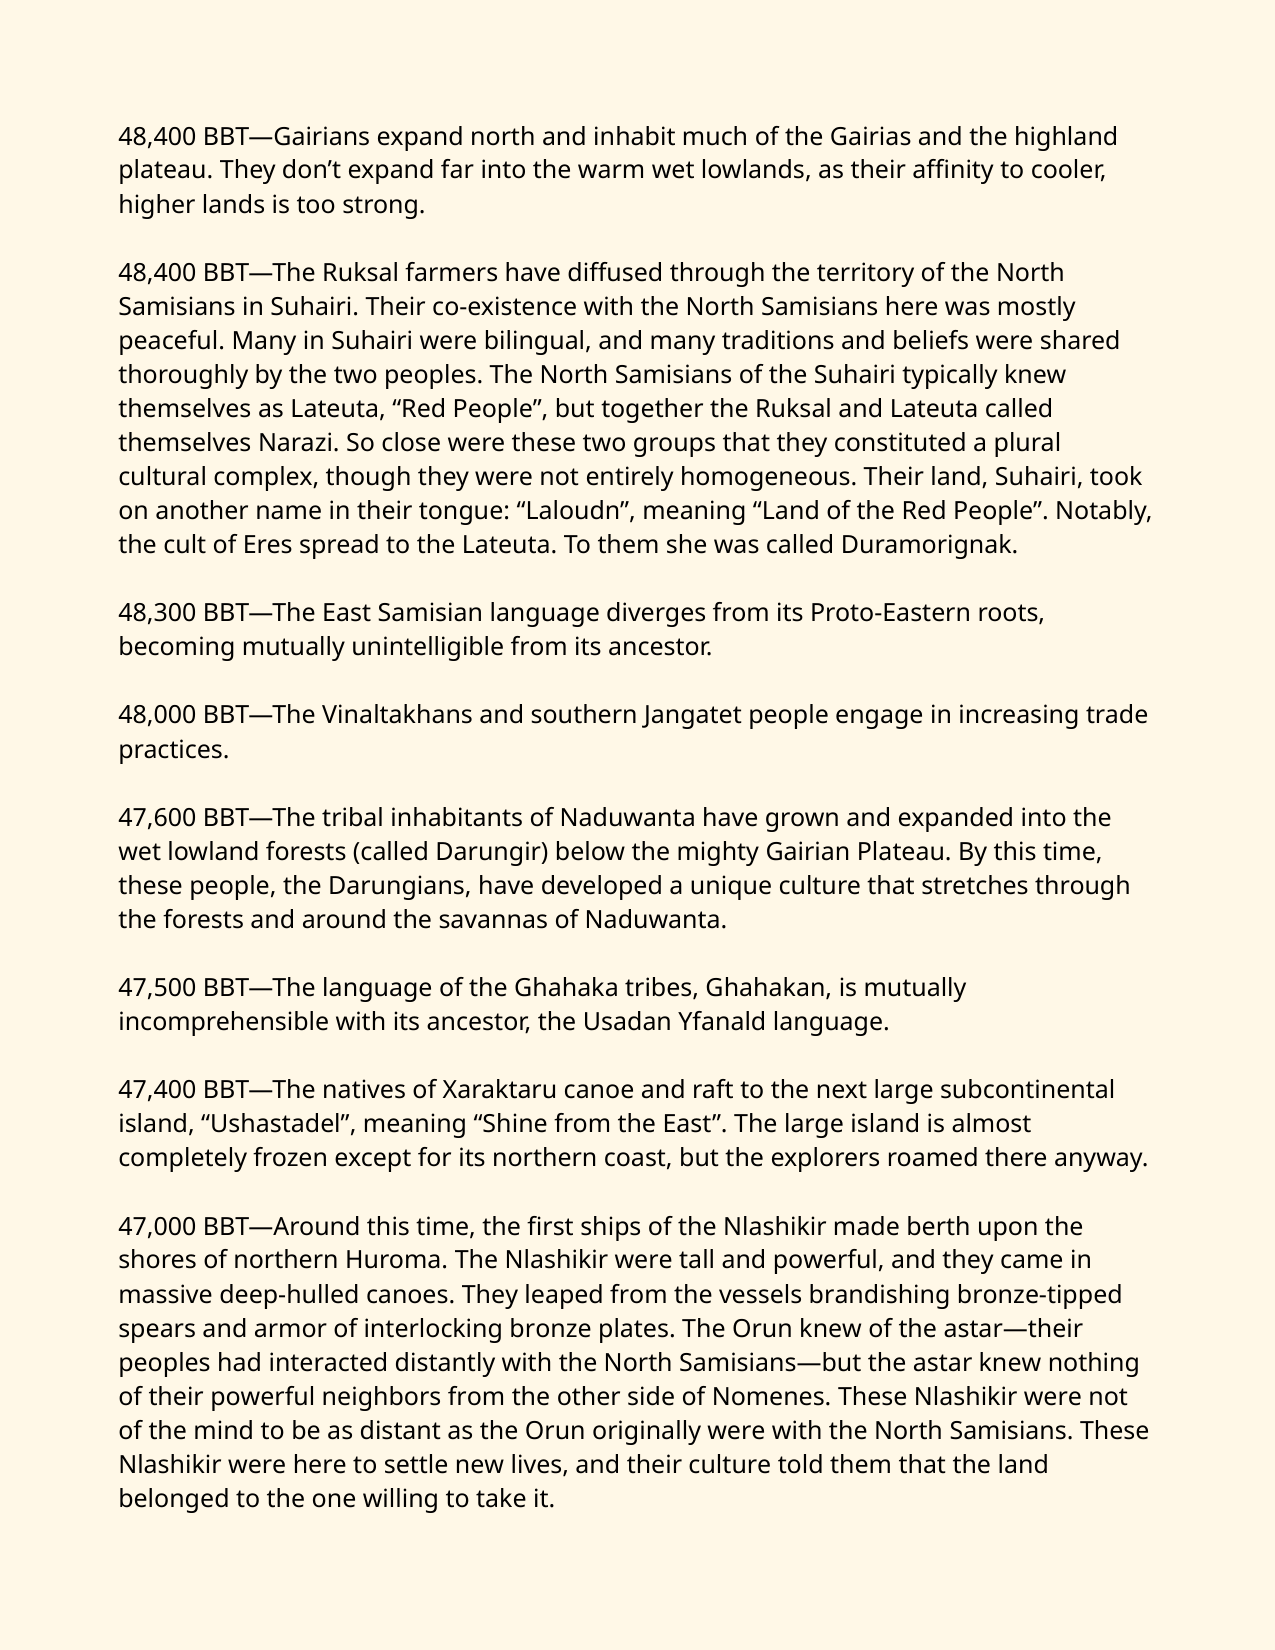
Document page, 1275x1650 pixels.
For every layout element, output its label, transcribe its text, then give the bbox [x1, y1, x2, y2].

text 48,000 BBT—The Vinaltakhans and southern Jangatet people engage in increasing trade practices. [118, 697, 1157, 765]
text 48,400 BBT—The Ruksal farmers have diffused through the territory of the North Samisians in Suhairi. Their co-existence with the North Samisians here was mostly peaceful. Many in Suhairi were bilingual, and many traditions and beliefs were shared thoroughly by the two peoples. The North Samisians of the Suhairi typically knew themselves as Lateuta, “Red People”, but together the Ruksal and Lateuta called themselves Narazi. So close were these two groups that they constituted a plural cultural complex, though they were not entirely homogeneous. Their land, Suhairi, took on another name in their tongue: “Laloudn”, meaning “Land of the Red People”. Notably, the cult of Eres spread to the Lateuta. To them she was called Duramorignak. [118, 254, 1157, 561]
text 48,300 BBT—The East Samisian language diverges from its Proto-Eastern roots, becoming mutually unintelligible from its ancestor. [118, 595, 1157, 663]
text 47,600 BBT—The tribal inhabitants of Naduwanta have grown and expanded into the wet lowland forests (called Darungir) below the mighty Gairian Plateau. By this time, these people, the Darungians, have developed a unique culture that stretches through the forests and around the savannas of Naduwanta. [118, 799, 1157, 936]
text 48,400 BBT—Gairians expand north and inhabit much of the Gairias and the highland plateau. They don’t expand far into the warm wet lowlands, as their affinity to cooler, higher lands is too strong. [118, 118, 1157, 220]
text 47,500 BBT—The language of the Ghahaka tribes, Ghahakan, is mutually incomprehensible with its ancestor, the Usadan Yfanald language. [118, 970, 1157, 1038]
text 47,000 BBT—Around this time, the first ships of the Nlashikir made berth upon the shores of northern Huroma. The Nlashikir were tall and powerful, and they came in massive deep-hulled canoes. They leaped from the vessels brandishing bronze-tipped spears and armor of interlocking bronze plates. The Orun knew of the astar—their peoples had interacted distantly with the North Samisians—but the astar knew nothing of their powerful neighbors from the other side of Nomenes. These Nlashikir were not of the mind to be as distant as the Orun originally were with the North Samisians. These Nlashikir were here to settle new lives, and their culture told them that the land belonged to the one willing to take it. [118, 1208, 1157, 1515]
text 47,400 BBT—The natives of Xaraktaru canoe and raft to the next large subcontinental island, “Ushastadel”, meaning “Shine from the East”. The large island is almost completely frozen except for its northern coast, but the explorers roamed there anyway. [118, 1072, 1157, 1174]
